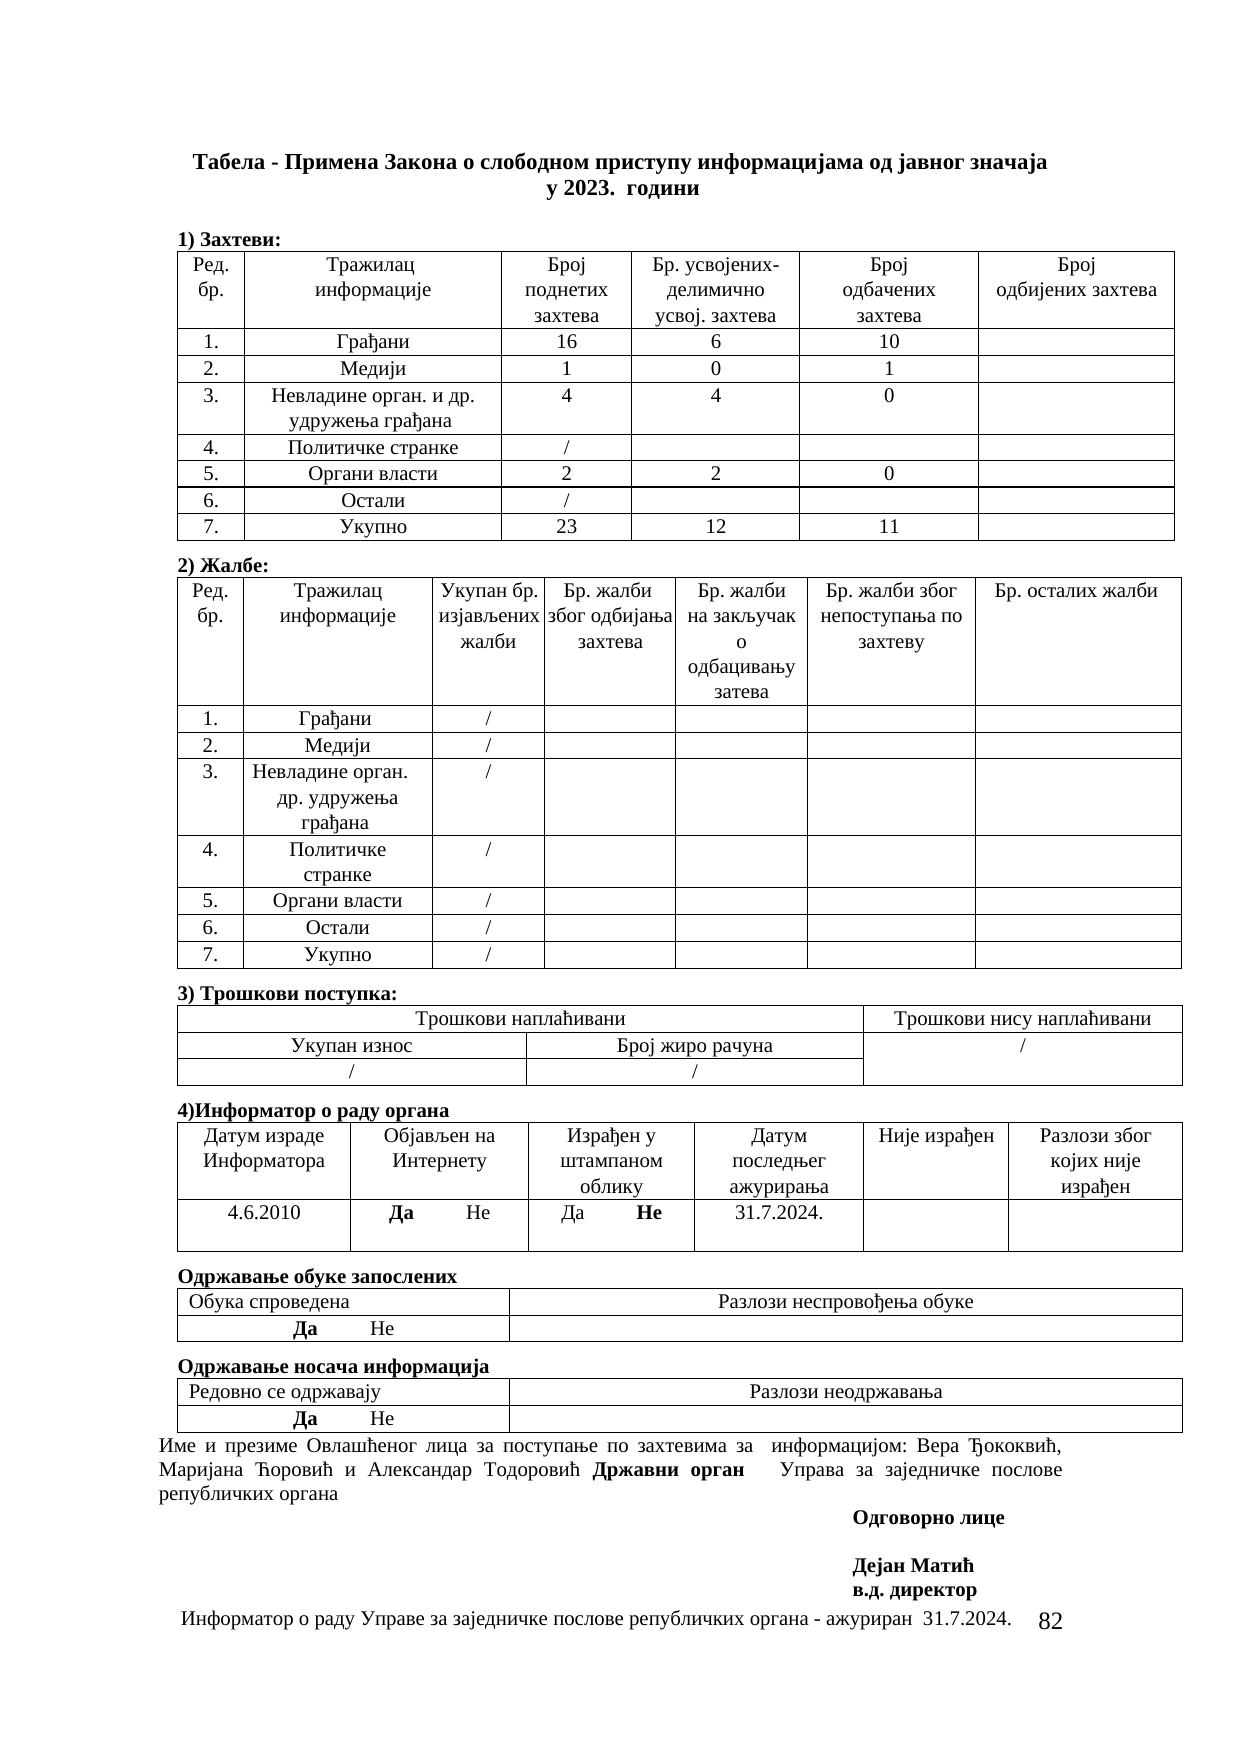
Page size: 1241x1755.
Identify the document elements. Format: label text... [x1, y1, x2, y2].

table_cell / [433, 733, 544, 758]
table_cell 10 [800, 329, 978, 354]
subtitle Одговорно лице [758, 1505, 1063, 1529]
table_header Редовно се одржавају [178, 1379, 509, 1405]
table_cell 23 [502, 514, 631, 540]
table_cell Грађани [244, 706, 432, 732]
table_header Бр. усвојених- делимично усвој. захтева [632, 252, 799, 328]
table_cell 7. [178, 514, 244, 540]
table_header Није израђен [864, 1123, 1008, 1199]
table_header Тражилац информације [244, 578, 432, 705]
table_cell 12 [632, 514, 799, 540]
table_header Ред.бр. [178, 252, 244, 328]
table_cell Медији [244, 733, 432, 758]
table_cell [808, 733, 975, 758]
table_header Трошкови нису наплаћивани [864, 1006, 1182, 1032]
table_cell / [502, 488, 631, 513]
table_cell [976, 759, 1181, 835]
table_cell [545, 888, 675, 914]
text 4)Информатор о раду органа [177, 1098, 1063, 1122]
table_cell [800, 435, 978, 460]
table_cell / [433, 942, 544, 968]
table_cell [979, 514, 1174, 540]
table_header Обука спроведена [178, 1289, 509, 1314]
table_cell [976, 836, 1181, 887]
text у 2023. години [177, 174, 1063, 200]
table_cell [979, 383, 1174, 433]
table_cell 7. [178, 942, 243, 968]
table_cell [676, 706, 807, 732]
table_header Бр. жалби због одбијања захтева [545, 578, 675, 705]
table_header Број поднетих захтева [502, 252, 631, 328]
table_cell [676, 888, 807, 914]
table_cell Број жиро рачуна [527, 1033, 863, 1058]
subtitle 2) Жалбе: [177, 553, 1063, 577]
table_cell Остали [245, 488, 501, 513]
table_header Број одбијених захтева [979, 252, 1174, 328]
table_header Израђен у штампаном облику [529, 1123, 694, 1199]
table_cell [808, 915, 975, 941]
table_cell Политичке странке [244, 836, 432, 887]
table_cell 2 [632, 461, 799, 486]
table_cell 0 [800, 461, 978, 486]
table_cell / [178, 1059, 526, 1085]
table_cell / [433, 915, 544, 941]
table_cell 4. [178, 836, 243, 887]
table_cell 0 [800, 383, 978, 433]
table_cell 4 [502, 383, 631, 433]
table_cell [808, 759, 975, 835]
table_cell 5. [178, 461, 244, 486]
table_header Укупан бр. изјављених жалби [433, 578, 544, 705]
table_cell Да Не [351, 1200, 528, 1251]
table_cell [545, 836, 675, 887]
subtitle Одржавање носача информација [177, 1354, 1063, 1378]
table_cell [979, 488, 1174, 513]
table_header Разлози због којих није израђен [1009, 1123, 1182, 1199]
table_cell / [433, 888, 544, 914]
table_cell Медији [245, 356, 501, 382]
table_cell 1. [178, 329, 244, 354]
table_cell / [433, 759, 544, 835]
table_cell [676, 915, 807, 941]
table_cell Политичке странке [245, 435, 501, 460]
table_cell [510, 1406, 1182, 1432]
table_cell / [433, 706, 544, 732]
table_cell 4.6.2010 [178, 1200, 350, 1251]
table_cell 1 [800, 356, 978, 382]
table_cell [808, 836, 975, 887]
table_cell [979, 461, 1174, 486]
table_cell [1009, 1200, 1182, 1251]
table_cell [676, 759, 807, 835]
table_cell [979, 356, 1174, 382]
subtitle в.д. директор [852, 1577, 1063, 1601]
table_cell 16 [502, 329, 631, 354]
table_cell [545, 759, 675, 835]
table_cell / [433, 836, 544, 887]
table_header Бр. жалби због непоступања по захтеву [808, 578, 975, 705]
table_cell 6. [178, 488, 244, 513]
subtitle Дејан Матић [852, 1553, 1063, 1577]
table_cell [545, 942, 675, 968]
table_header Разлози неодржавања [510, 1379, 1182, 1405]
table_cell 2 [502, 461, 631, 486]
table_cell [545, 706, 675, 732]
table_cell Укупно [245, 514, 501, 540]
table_cell 3. [178, 759, 243, 835]
table_cell [976, 942, 1181, 968]
table_cell Органи власти [245, 461, 501, 486]
table_cell Oргани власти [244, 888, 432, 914]
table_header Ред. бр. [178, 578, 243, 705]
table_cell [632, 488, 799, 513]
table_cell Невладине орган. и др. удружења грађана [245, 383, 501, 433]
table_cell Да Не [529, 1200, 694, 1251]
table_cell 4. [178, 435, 244, 460]
table_header Датум израде Информатора [178, 1123, 350, 1199]
table_cell 6. [178, 915, 243, 941]
table_cell 0 [632, 356, 799, 382]
table_header Објављен на Интернету [351, 1123, 528, 1199]
table_cell Невладине орган. др. удружења грађана [244, 759, 432, 835]
table_cell Укупан износ [178, 1033, 526, 1058]
table_cell 2. [178, 356, 244, 382]
table_header Бр. осталих жалби [976, 578, 1181, 705]
table_cell [808, 942, 975, 968]
table_cell [545, 915, 675, 941]
table_cell 11 [800, 514, 978, 540]
table_header Тражилац информације [245, 252, 501, 328]
table_cell Да Не [178, 1406, 509, 1432]
table_cell [800, 488, 978, 513]
table_cell Грађани [245, 329, 501, 354]
table_cell [545, 733, 675, 758]
table_cell 31.7.2024. [695, 1200, 863, 1251]
subtitle 3) Трошкови поступка: [177, 981, 1063, 1005]
table_cell [510, 1316, 1182, 1341]
table_cell [976, 733, 1181, 758]
table_cell 3. [178, 383, 244, 433]
table_cell [979, 435, 1174, 460]
table_cell [676, 836, 807, 887]
table_cell 1 [502, 356, 631, 382]
table_cell 2. [178, 733, 243, 758]
table_cell Да Не [178, 1316, 509, 1341]
subtitle Одржавање обуке запослених [177, 1264, 1063, 1288]
table_cell [976, 915, 1181, 941]
table_cell / [527, 1059, 863, 1085]
subtitle 1) Захтеви: [177, 227, 1063, 251]
table_cell [979, 329, 1174, 354]
table_cell [976, 888, 1181, 914]
table_cell [676, 733, 807, 758]
table_header Бр. жалби на закључак о одбацивању затева [676, 578, 807, 705]
table_cell [808, 888, 975, 914]
text Табела - Примена Закона о слободном приступу информацијама од јавног значаја [177, 148, 1063, 174]
table_header Разлози неспровођења обуке [510, 1289, 1182, 1314]
subtitle Име и презиме Овлашћеног лица за поступање по захтевима за информацијом: Вера Ђококвић, Маријана Ћоровић и Александар Тодоровић Државни орган Управа за заједничке послове републичких органа [158, 1433, 1063, 1505]
table_header Датум последњег ажурирања [695, 1123, 863, 1199]
table_cell / [864, 1033, 1182, 1085]
table_cell [808, 706, 975, 732]
table_header Број одбачених захтева [800, 252, 978, 328]
table_cell [976, 706, 1181, 732]
table_cell [864, 1200, 1008, 1251]
table_cell 4 [632, 383, 799, 433]
table_cell 1. [178, 706, 243, 732]
table_cell Остали [244, 915, 432, 941]
table_cell [632, 435, 799, 460]
table_cell / [502, 435, 631, 460]
table_header Трошкови наплаћивани [178, 1006, 863, 1032]
table_cell Укупно [244, 942, 432, 968]
table_cell [676, 942, 807, 968]
table_cell 6 [632, 329, 799, 354]
table_cell 5. [178, 888, 243, 914]
